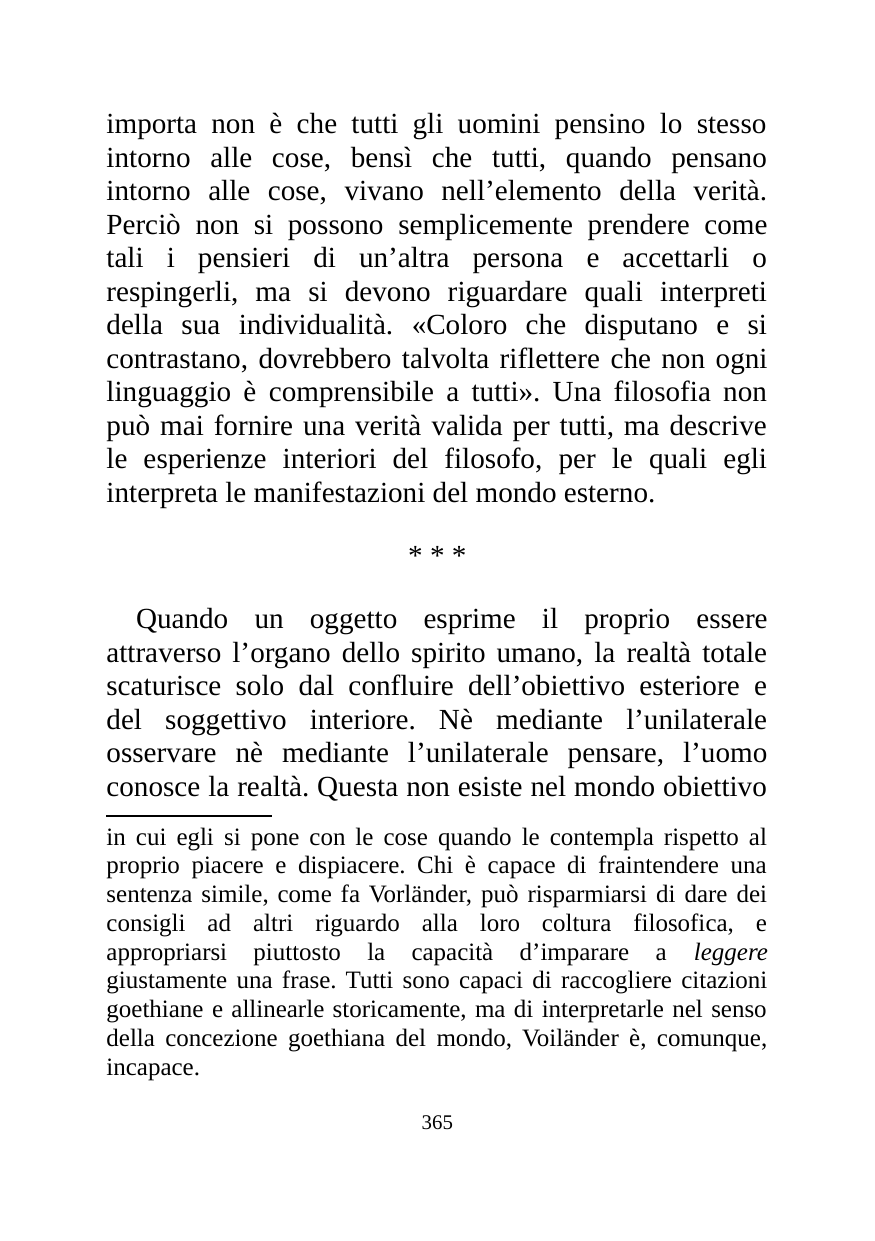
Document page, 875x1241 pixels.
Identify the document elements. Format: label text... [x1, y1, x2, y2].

text Quando un oggetto esprime il proprio essere attraverso l’organo dello spirito umano, la realtà totale scaturisce solo dal confluire dell’obiettivo esteriore e del soggettivo interiore. Nè mediante l’unilaterale osservare nè mediante l’unilaterale pensare, l’uomo conosce la realtà. Questa non esiste nel mondo obiettivo [106, 601, 768, 802]
text * * * [106, 538, 768, 572]
text in cui egli si pone con le cose quando le contempla rispetto al proprio piacere e dispiacere. Chi è capace di fraintendere una sentenza simile, come fa Vorländer, può risparmiarsi di dare dei consigli ad altri riguardo alla loro coltura filosofica, e appropriarsi piuttosto la capacità d’imparare a leggere giustamente una frase. Tutti sono capaci di raccogliere citazioni goethiane e allinearle storicamente, ma di interpretarle nel senso della concezione goethiana del mondo, Voiländer è, comunque, incapace. [106, 822, 768, 1080]
text importa non è che tutti gli uomini pensino lo stesso intorno alle cose, bensì che tutti, quando pensano intorno alle cose, vivano nell’elemento della verità. Perciò non si possono semplicemente prendere come tali i pensieri di un’altra persona e accettarli o respingerli, ma si devono riguardare quali interpreti della sua individualità. «Coloro che disputano e si contrastano, dovrebbero talvolta riflettere che non ogni linguaggio è comprensibile a tutti». Una filosofia non può mai fornire una verità valida per tutti, ma descrive le esperienze interiori del filosofo, per le quali egli interpreta le manifestazioni del mondo esterno. [106, 106, 768, 509]
